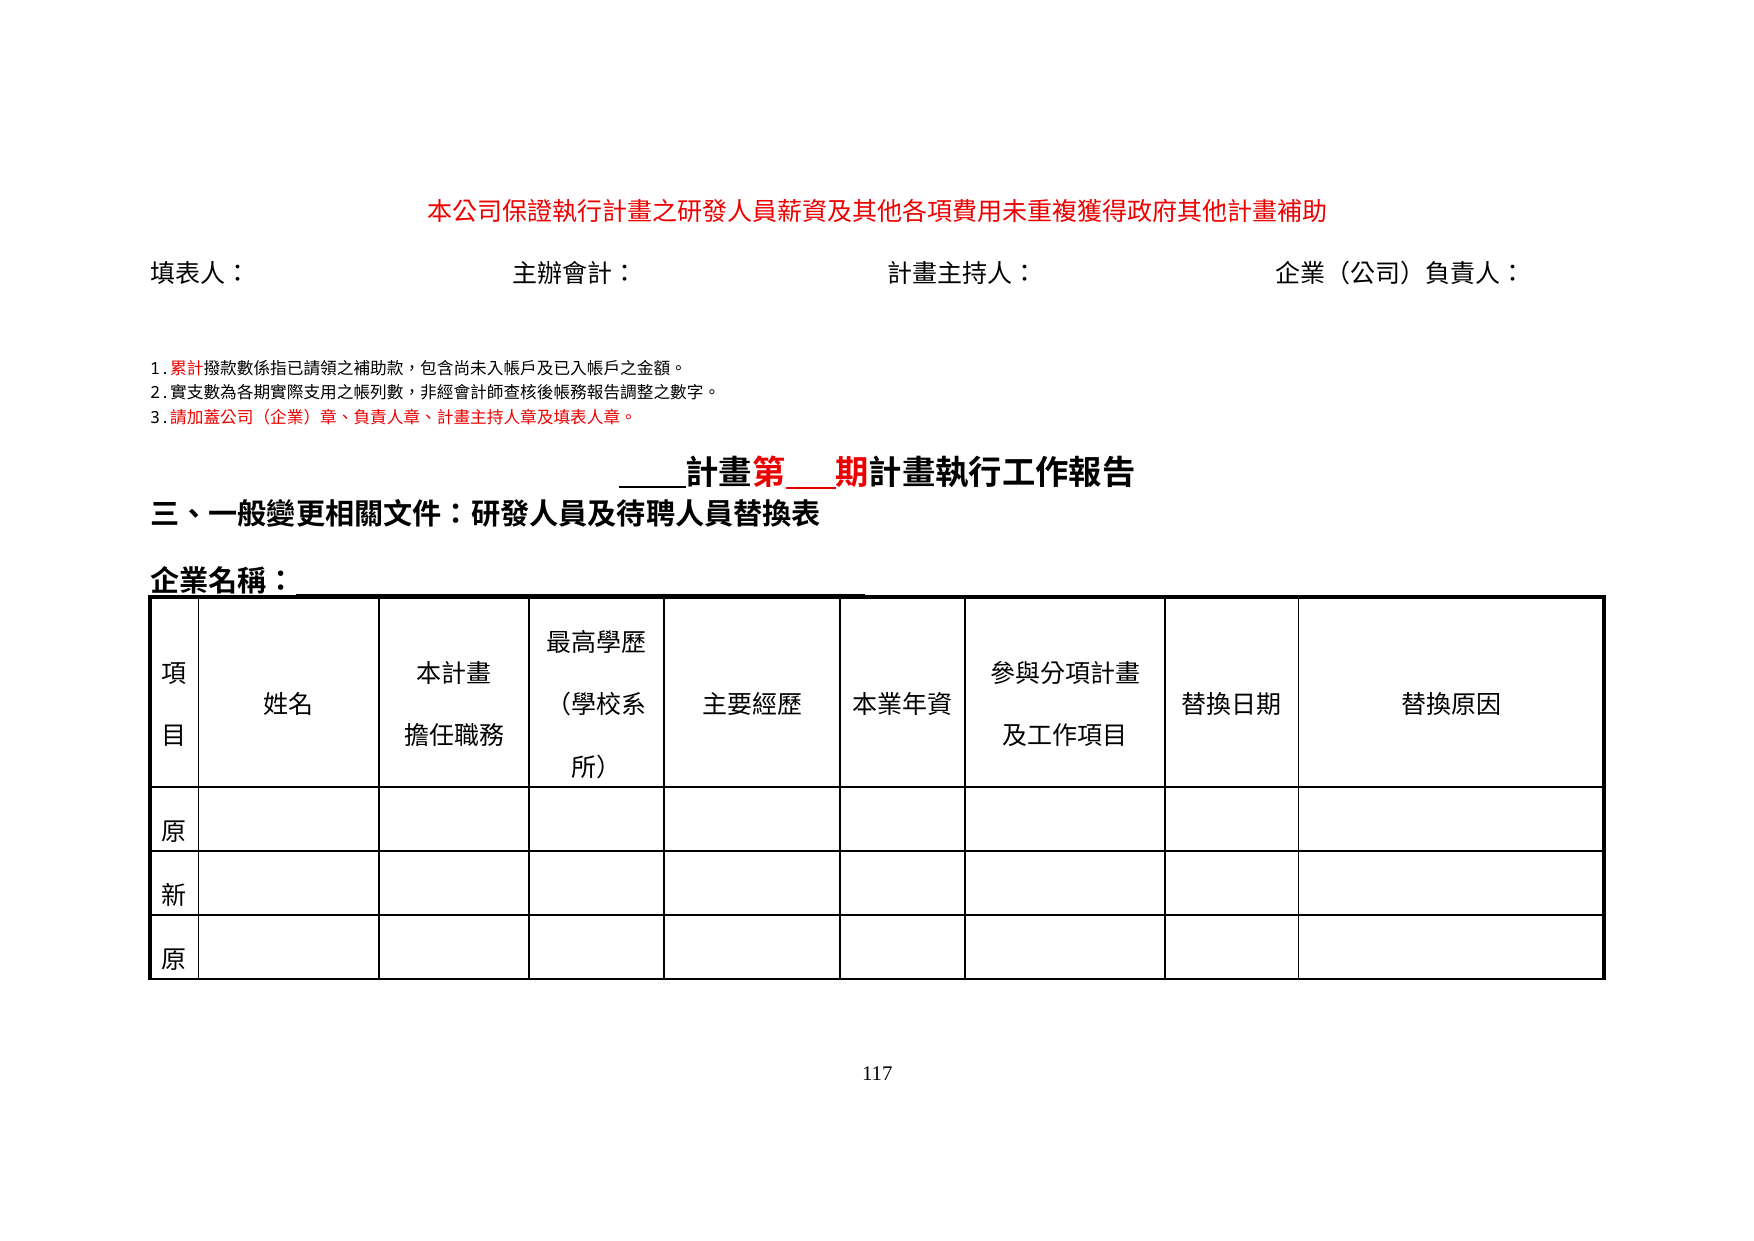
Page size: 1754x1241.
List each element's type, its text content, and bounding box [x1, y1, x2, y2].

table_cell [380, 852, 528, 914]
text 計畫第 期計畫執行工作報告 [150, 428, 1604, 491]
table_cell [199, 916, 378, 978]
table_cell [380, 788, 528, 850]
text 本公司保證執行計畫之研發人員薪資及其他各項費用未重複獲得政府其他計畫補助 [150, 168, 1604, 230]
text 3.請加蓋公司（企業）章、負責人章、計畫主持人章及填表人章。 [150, 404, 1541, 428]
table_header 本計畫 擔任職務 [380, 599, 528, 786]
text 企業名稱： [150, 533, 1604, 595]
table_header 本業年資 [841, 599, 964, 786]
table_cell [1299, 852, 1602, 914]
table_cell [530, 916, 663, 978]
table_header 姓名 [199, 599, 378, 786]
table_header 參與分項計畫 及工作項目 [966, 599, 1164, 786]
table_header 項目 [152, 599, 198, 786]
table_cell [966, 852, 1164, 914]
table_header 替換原因 [1299, 599, 1602, 786]
table_cell [530, 852, 663, 914]
table_cell [380, 916, 528, 978]
table_cell [966, 916, 1164, 978]
table_cell [1299, 788, 1602, 850]
text 填表人： 主辦會計： 計畫主持人： 企業（公司）負責人： [150, 230, 1541, 293]
table_cell [199, 852, 378, 914]
table_cell [841, 788, 964, 850]
table_cell [966, 788, 1164, 850]
table_header 主要經歷 [665, 599, 839, 786]
table_header 最高學歷 （學校系所） [530, 599, 663, 786]
table_cell [1166, 852, 1298, 914]
table_cell [530, 788, 663, 850]
table_cell [1166, 788, 1298, 850]
table_cell [665, 852, 839, 914]
table_cell [199, 788, 378, 850]
table_cell [841, 852, 964, 914]
text 2.實支數為各期實際支用之帳列數，非經會計師查核後帳務報告調整之數字。 [150, 379, 1541, 404]
table_cell [841, 916, 964, 978]
text 三、一般變更相關文件：研發人員及待聘人員替換表 [150, 491, 1604, 533]
table_cell [1166, 916, 1298, 978]
table_cell [665, 788, 839, 850]
table_header 替換日期 [1166, 599, 1298, 786]
table_cell [1299, 916, 1602, 978]
table_cell 原 [152, 788, 198, 850]
text 1.累計撥款數係指已請領之補助款，包含尚未入帳戶及已入帳戶之金額。 [150, 355, 1541, 379]
table_cell 原 [152, 916, 198, 978]
table_cell [665, 916, 839, 978]
table_cell 新 [152, 852, 198, 914]
